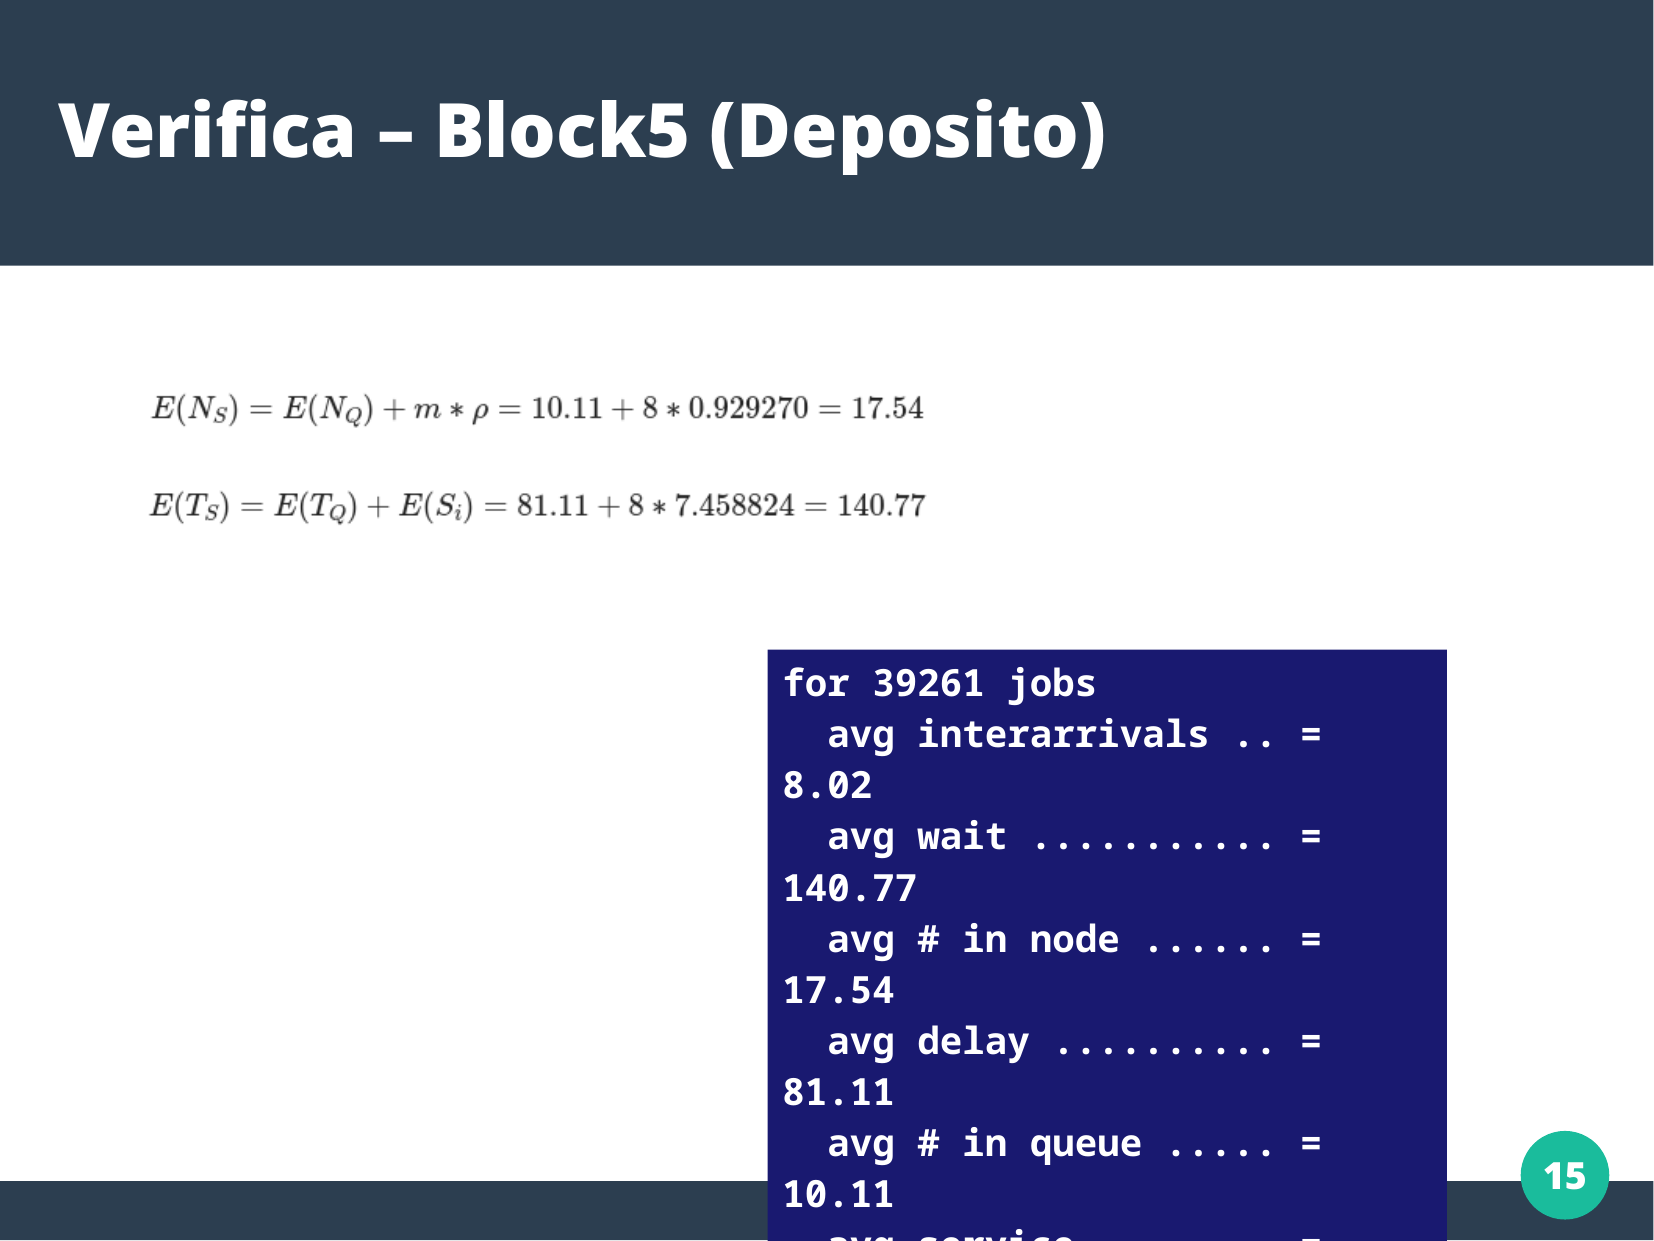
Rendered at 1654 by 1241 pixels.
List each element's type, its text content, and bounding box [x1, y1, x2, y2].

title Verifica – Block5 (Deposito) [59, 49, 1595, 207]
text_box for 39261 jobs avg interarrivals .. = 8.02 avg wait ........... = 140.77 avg # in node ...... = 17.54 avg delay .......... = 81.11 avg # in queue ..... = 10.11 avg service ........ = 7.458824 avg utilization .... = 0.929270 [767, 649, 1447, 1004]
picture [118, 354, 975, 588]
